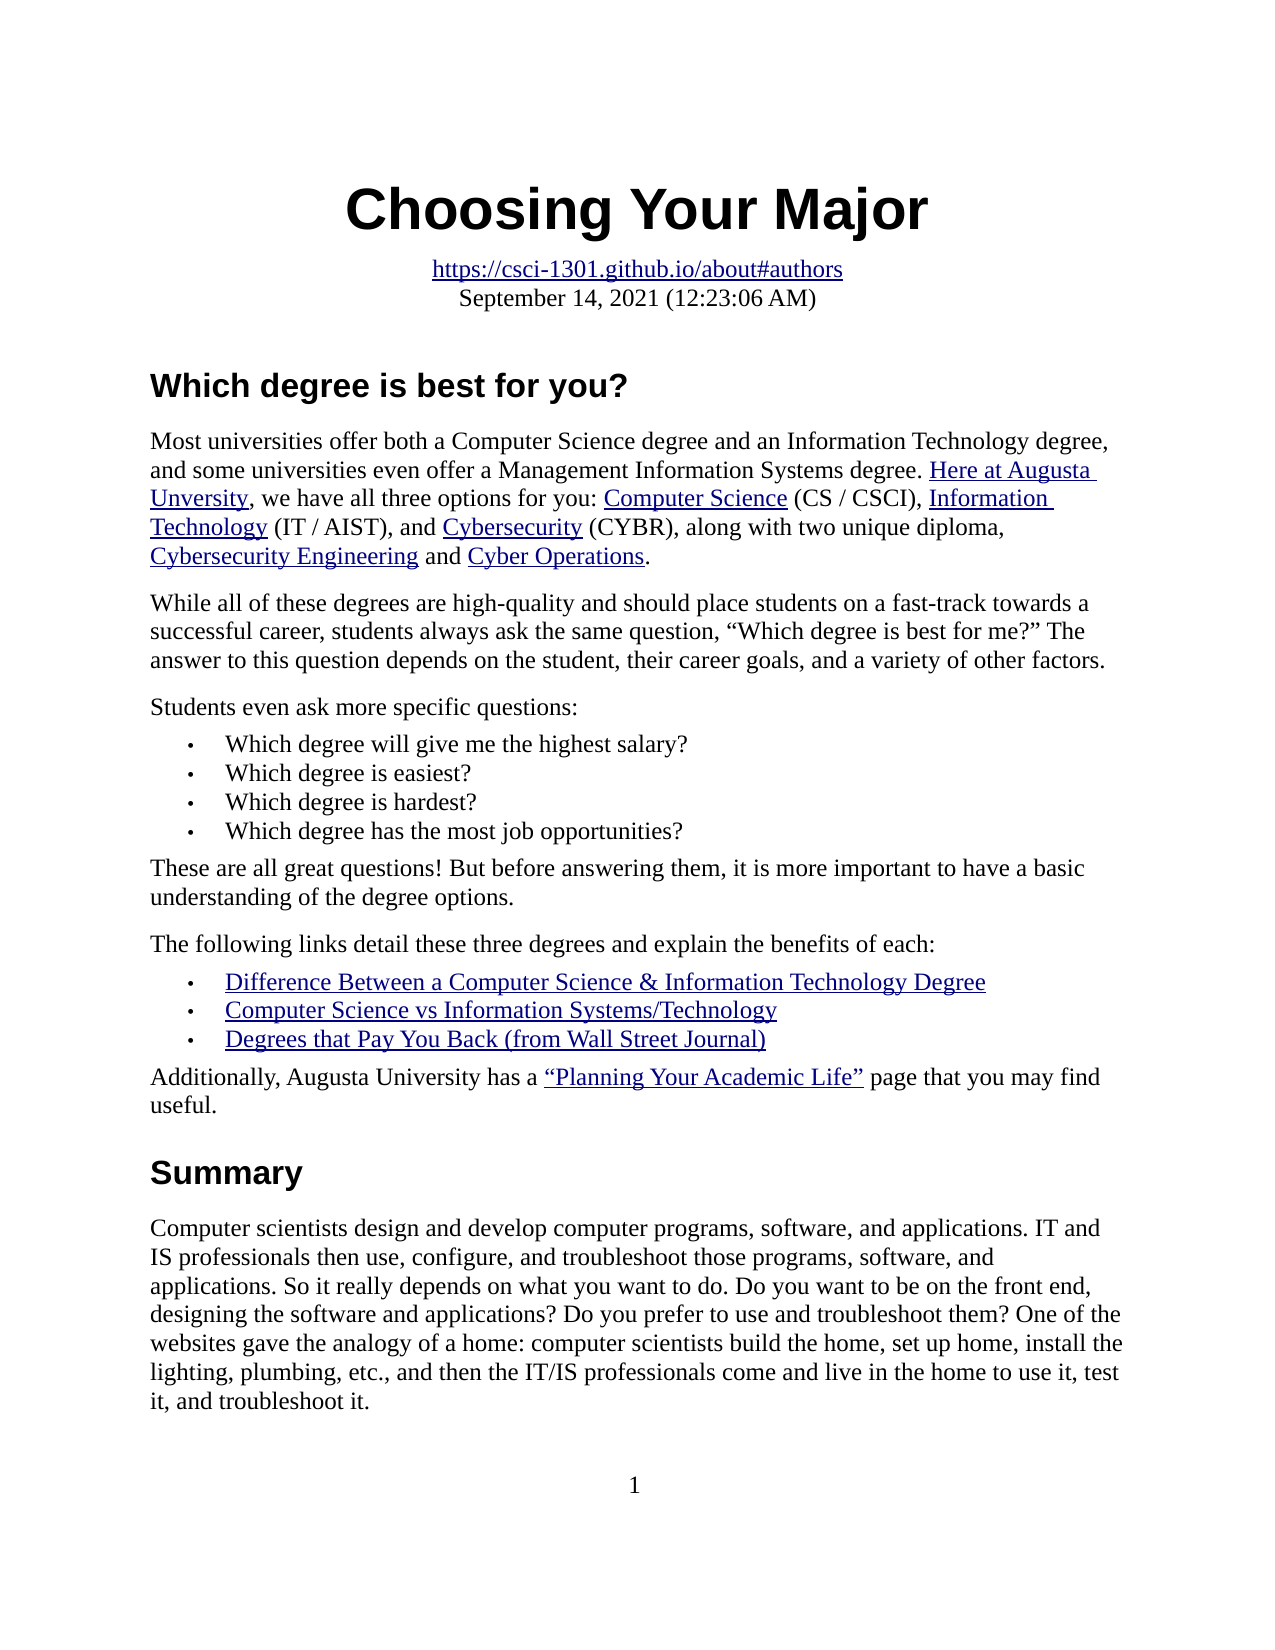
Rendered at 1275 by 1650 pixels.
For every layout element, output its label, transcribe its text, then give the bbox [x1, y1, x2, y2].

title Choosing Your Major [150, 175, 1125, 242]
list Which degree is easiest? [187, 758, 1125, 787]
text Students even ask more specific questions: [150, 692, 1125, 721]
text While all of these degrees are high-quality and should place students on a fast-track towards a successful career, students always ask the same question, “Which degree is best for me?” The answer to this question depends on the student, their career goals, and a variety of other factors. [150, 588, 1125, 674]
text Computer scientists design and develop computer programs, software, and applications. IT and IS professionals then use, configure, and troubleshoot those programs, software, and applications. So it really depends on what you want to do. Do you want to be on the front end, designing the software and applications? Do you prefer to use and troubleshoot them? One of the websites gave the analogy of a home: computer scientists build the home, set up home, install the lighting, plumbing, etc., and then the IT/IS professionals come and live in the home to use it, test it, and troubleshoot it. [150, 1213, 1125, 1414]
list Degrees that Pay You Back (from Wall Street Journal) [187, 1024, 1125, 1053]
text These are all great questions! But before answering them, it is more important to have a basic understanding of the degree options. [150, 853, 1125, 911]
text Additionally, Augusta University has a “Planning Your Academic Life” page that you may find useful. [150, 1062, 1125, 1119]
list Computer Science vs Information Systems/Technology [187, 995, 1125, 1024]
text Most universities offer both a Computer Science degree and an Information Technology degree, and some universities even offer a Management Information Systems degree. Here at Augusta Unversity, we have all three options for you: Computer Science (CS / CSCI), Information Technology (IT / AIST), and Cybersecurity (CYBR), along with two unique diploma, Cybersecurity Engineering and Cyber Operations. [150, 426, 1125, 570]
text The following links detail these three degrees and explain the benefits of each: [150, 929, 1125, 958]
list Which degree is hardest? [187, 787, 1125, 816]
list Difference Between a Computer Science & Information Technology Degree [187, 967, 1125, 995]
subtitle Summary [150, 1153, 1125, 1192]
text September 14, 2021 (12:23:06 AM) [150, 283, 1125, 312]
text https://csci-1301.github.io/about#authors [150, 254, 1125, 283]
list Which degree has the most job opportunities? [187, 816, 1125, 844]
list Which degree will give me the highest salary? [187, 729, 1125, 758]
subtitle Which degree is best for you? [150, 366, 1125, 404]
